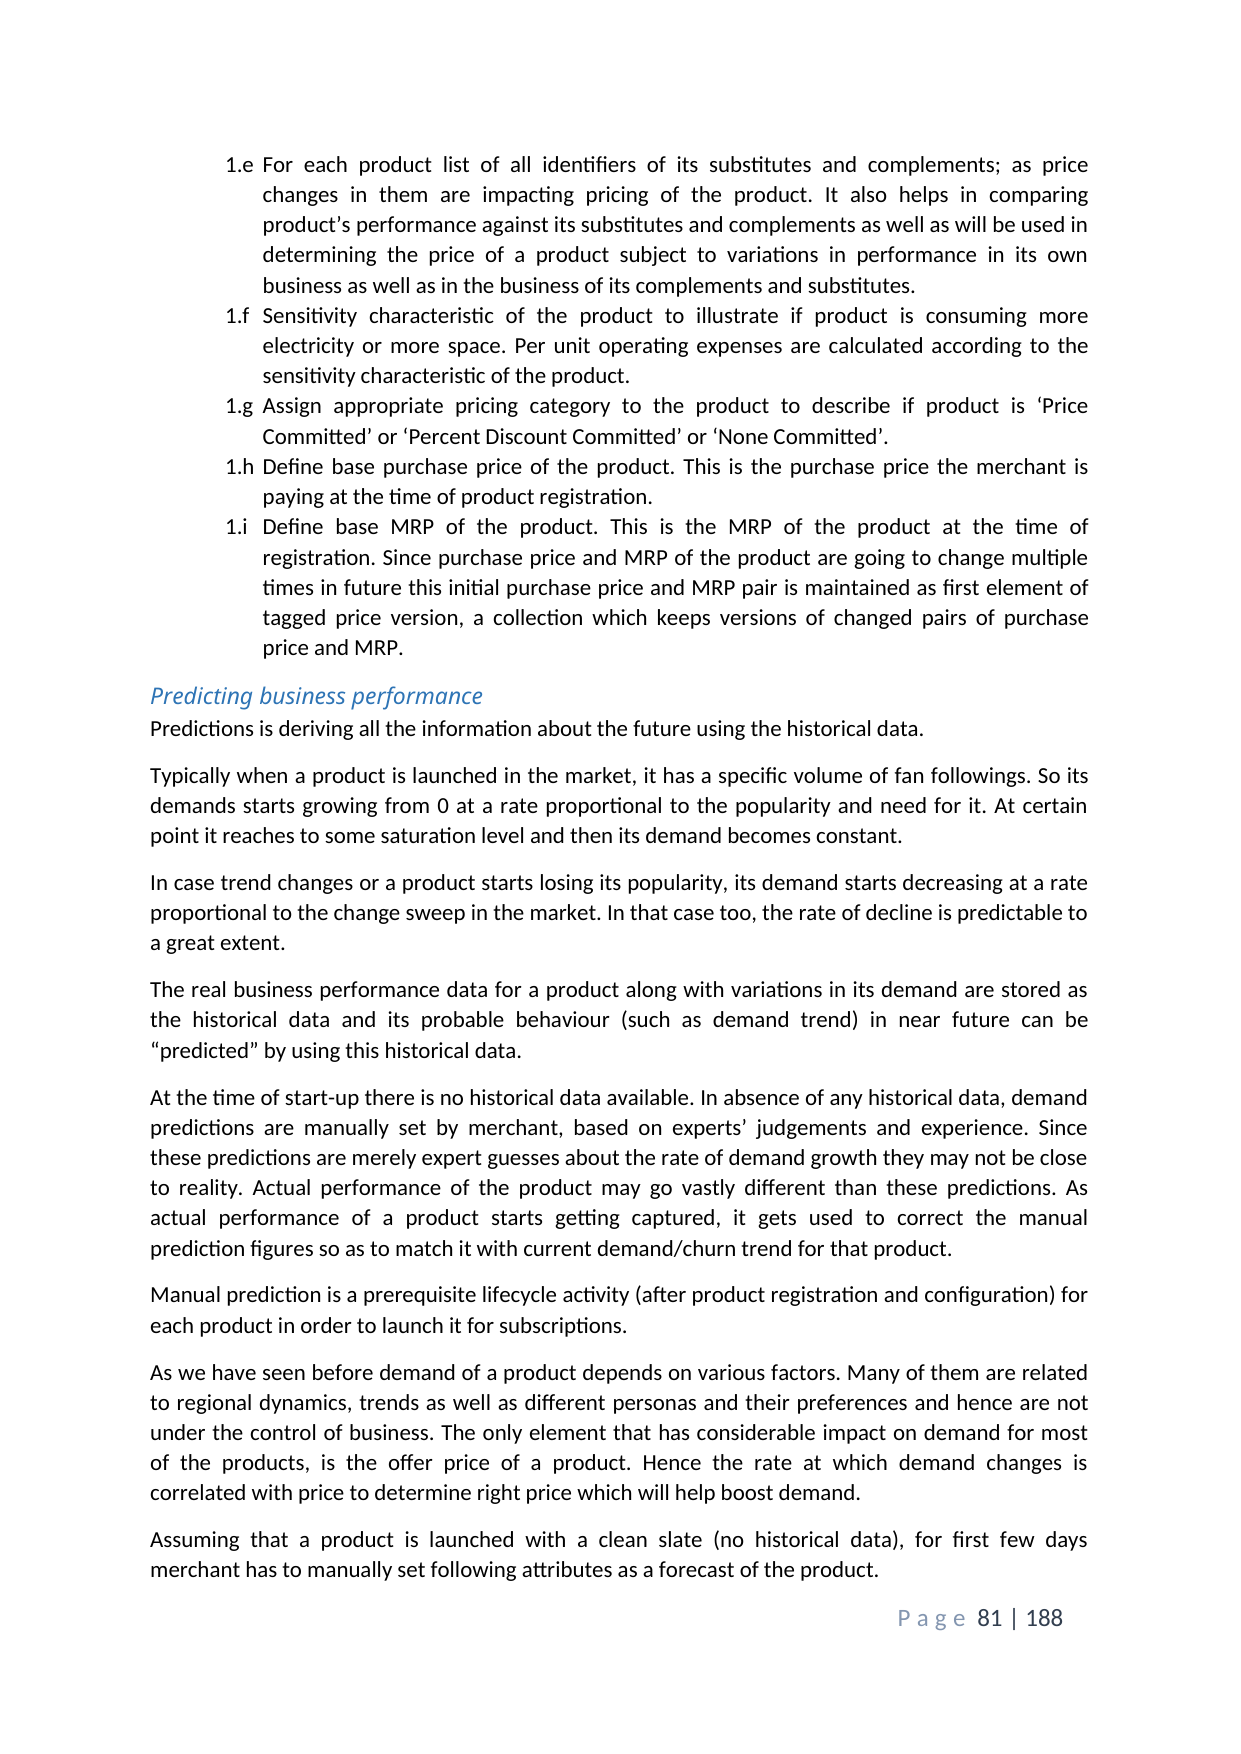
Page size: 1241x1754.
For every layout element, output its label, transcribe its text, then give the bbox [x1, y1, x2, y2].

list For each product list of all identifiers of its substitutes and complements; as price changes in them are impacting pricing of the product. It also helps in comparing product’s performance against its substitutes and complements as well as will be used in determining the price of a product subject to variations in performance in its own business as well as in the business of its complements and substitutes. [225, 150, 1090, 299]
list Define base purchase price of the product. This is the purchase price the merchant is paying at the time of product registration. [225, 452, 1090, 510]
text Manual prediction is a prerequisite lifecycle activity (after product registration and configuration) for each product in order to launch it for subscriptions. [150, 1281, 1090, 1339]
text At the time of start-up there is no historical data available. In absence of any historical data, demand predictions are manually set by merchant, based on experts’ judgements and experience. Since these predictions are merely expert guesses about the rate of demand growth they may not be close to reality. Actual performance of the product may go vastly different than these predictions. As actual performance of a product starts getting captured, it gets used to correct the manual prediction figures so as to match it with current demand/churn trend for that product. [150, 1083, 1090, 1262]
subtitle Predicting business performance [150, 680, 1090, 711]
list Define base MRP of the product. This is the MRP of the product at the time of registration. Since purchase price and MRP of the product are going to change multiple times in future this initial purchase price and MRP pair is maintained as first element of tagged price version, a collection which keeps versions of changed pairs of purchase price and MRP. [225, 512, 1090, 661]
text The real business performance data for a product along with variations in its demand are stored as the historical data and its probable behaviour (such as demand trend) in near future can be “predicted” by using this historical data. [150, 975, 1090, 1064]
text In case trend changes or a product starts losing its popularity, its demand starts decreasing at a rate proportional to the change sweep in the market. In that case too, the rate of decline is predictable to a great extent. [150, 868, 1090, 957]
text Assuming that a product is launched with a clean slate (no historical data), for first few days merchant has to manually set following attributes as a forecast of the product. [150, 1525, 1090, 1584]
text Predictions is deriving all the information about the future using the historical data. [150, 714, 1090, 742]
list Assign appropriate pricing category to the product to describe if product is ‘Price Committed’ or ‘Percent Discount Committed’ or ‘None Committed’. [225, 392, 1090, 450]
list Sensitivity characteristic of the product to illustrate if product is consuming more electricity or more space. Per unit operating expenses are calculated according to the sensitivity characteristic of the product. [225, 301, 1090, 389]
text As we have seen before demand of a product depends on various factors. Many of them are related to regional dynamics, trends as well as different personas and their preferences and hence are not under the control of business. The only element that has considerable impact on demand for most of the products, is the offer price of a product. Hence the rate at which demand changes is correlated with price to determine right price which will help boost demand. [150, 1358, 1090, 1507]
text Typically when a product is launched in the market, it has a specific volume of fan followings. So its demands starts growing from 0 at a rate proportional to the popularity and need for it. At certain point it reaches to some saturation level and then its demand becomes constant. [150, 761, 1090, 849]
